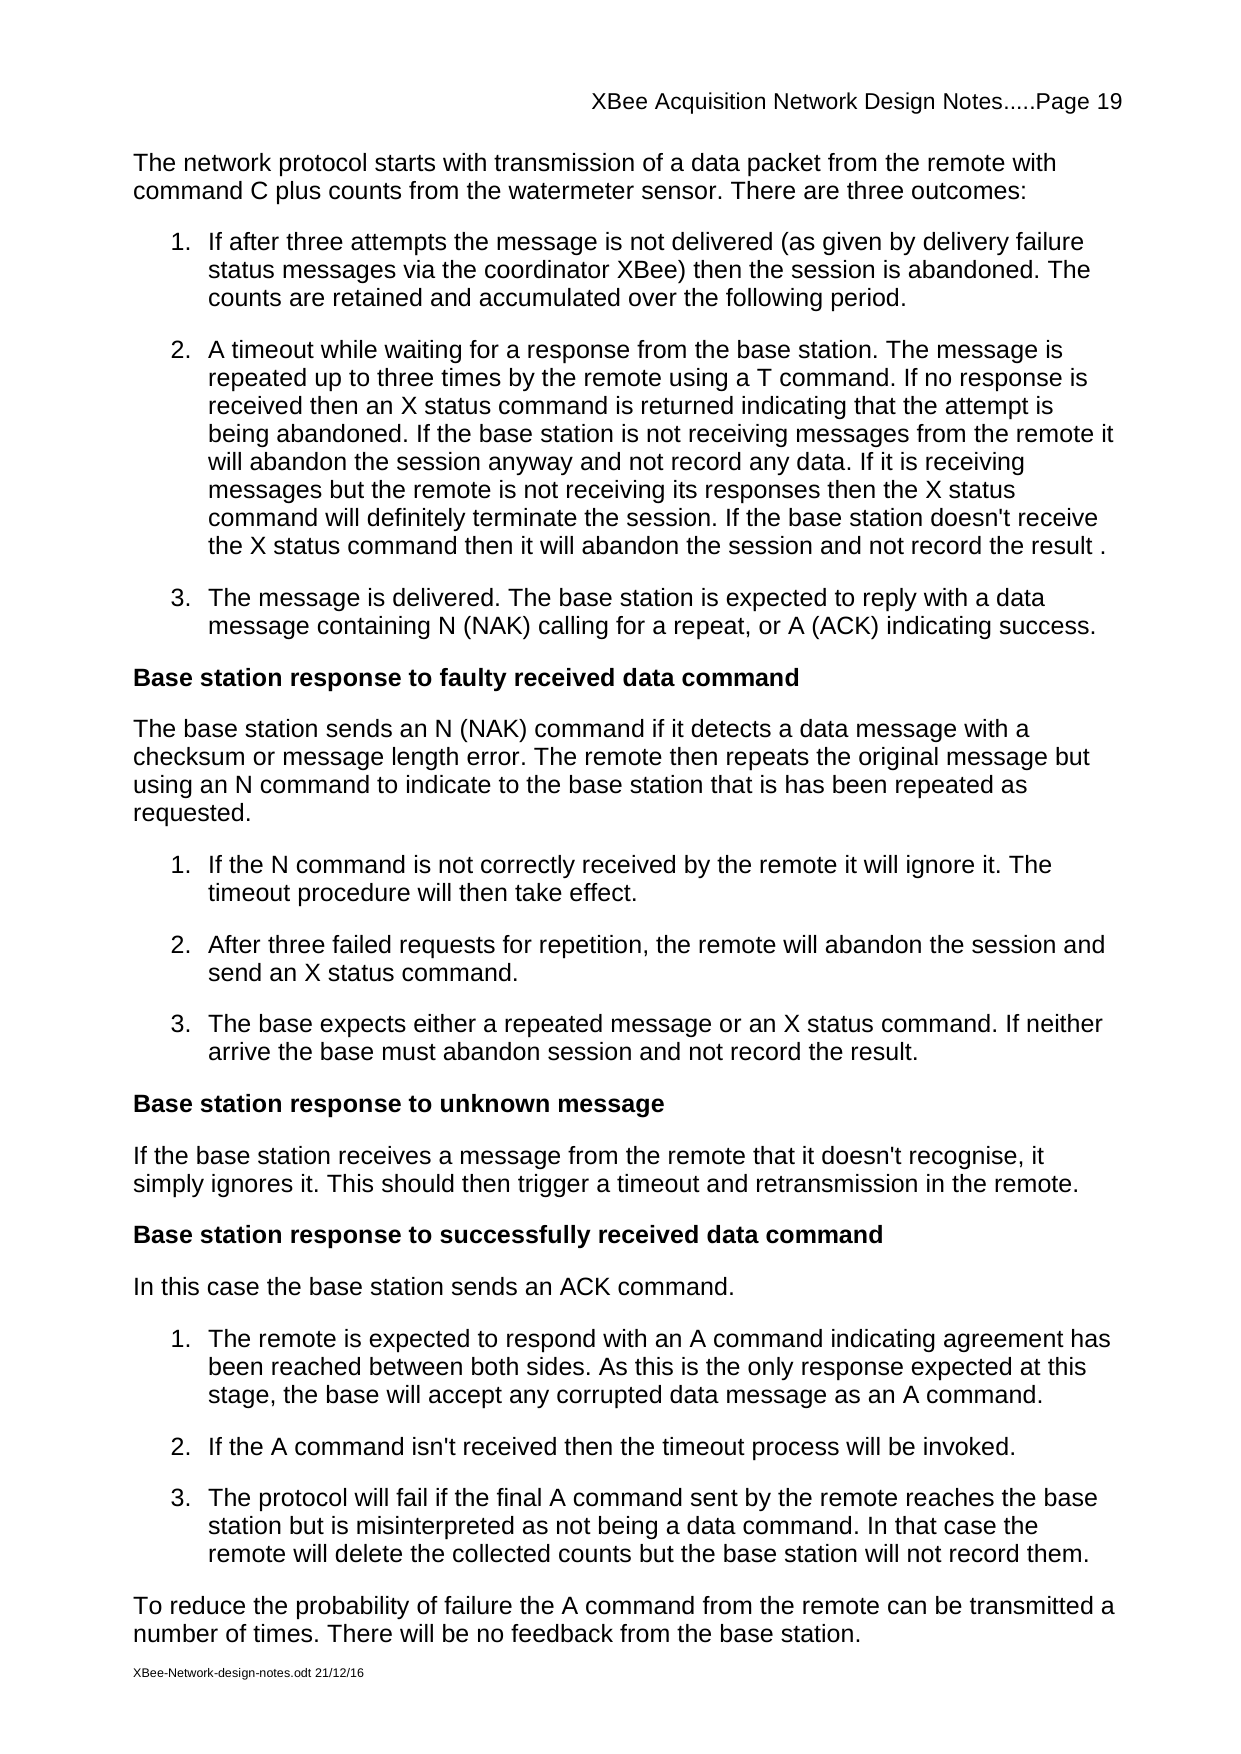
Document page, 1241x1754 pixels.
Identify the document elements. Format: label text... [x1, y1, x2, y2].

list After three failed requests for repetition, the remote will abandon the session and send an X status command. [170, 931, 1123, 987]
list The protocol will fail if the final A command sent by the remote reaches the base station but is misinterpreted as not being a data command. In that case the remote will delete the collected counts but the base station will not record them. [170, 1484, 1123, 1568]
list A timeout while waiting for a response from the base station. The message is repeated up to three times by the remote using a T command. If no response is received then an X status command is returned indicating that the attempt is being abandoned. If the base station is not receiving messages from the remote it will abandon the session anyway and not record any data. If it is receiving messages but the remote is not receiving its responses then the X status command will definitely terminate the session. If the base station doesn't receive the X status command then it will abandon the session and not record the result . [170, 336, 1123, 560]
text Base station response to unknown message [133, 1090, 1123, 1118]
list If the N command is not correctly received by the remote it will ignore it. The timeout procedure will then take effect. [170, 851, 1123, 907]
text In this case the base station sends an ACK command. [133, 1273, 1123, 1301]
text Base station response to successfully received data command [133, 1221, 1123, 1249]
text The network protocol starts with transmission of a data packet from the remote with command C plus counts from the watermeter sensor. There are three outcomes: [133, 149, 1123, 205]
list If the A command isn't received then the timeout process will be invoked. [170, 1432, 1123, 1460]
text The base station sends an N (NAK) command if it detects a data message with a checksum or message length error. The remote then repeats the original message but using an N command to indicate to the base station that is has been repeated as requested. [133, 715, 1123, 827]
list The message is delivered. The base station is expected to reply with a data message containing N (NAK) calling for a repeat, or A (ACK) indicating success. [170, 584, 1123, 640]
text To reduce the probability of failure the A command from the remote can be transmitted a number of times. There will be no feedback from the base station. [133, 1592, 1123, 1648]
text Base station response to faulty received data command [133, 663, 1123, 692]
list The base expects either a repeated message or an X status command. If neither arrive the base must abandon session and not record the result. [170, 1010, 1123, 1066]
list The remote is expected to respond with an A command indicating agreement has been reached between both sides. As this is the only response expected at this stage, the base will accept any corrupted data message as an A command. [170, 1325, 1123, 1409]
list If after three attempts the message is not delivered (as given by delivery failure status messages via the coordinator XBee) then the session is abandoned. The counts are retained and accumulated over the following period. [170, 228, 1123, 312]
text If the base station receives a message from the remote that it doesn't recognise, it simply ignores it. This should then trigger a timeout and retransmission in the remote. [133, 1142, 1123, 1198]
